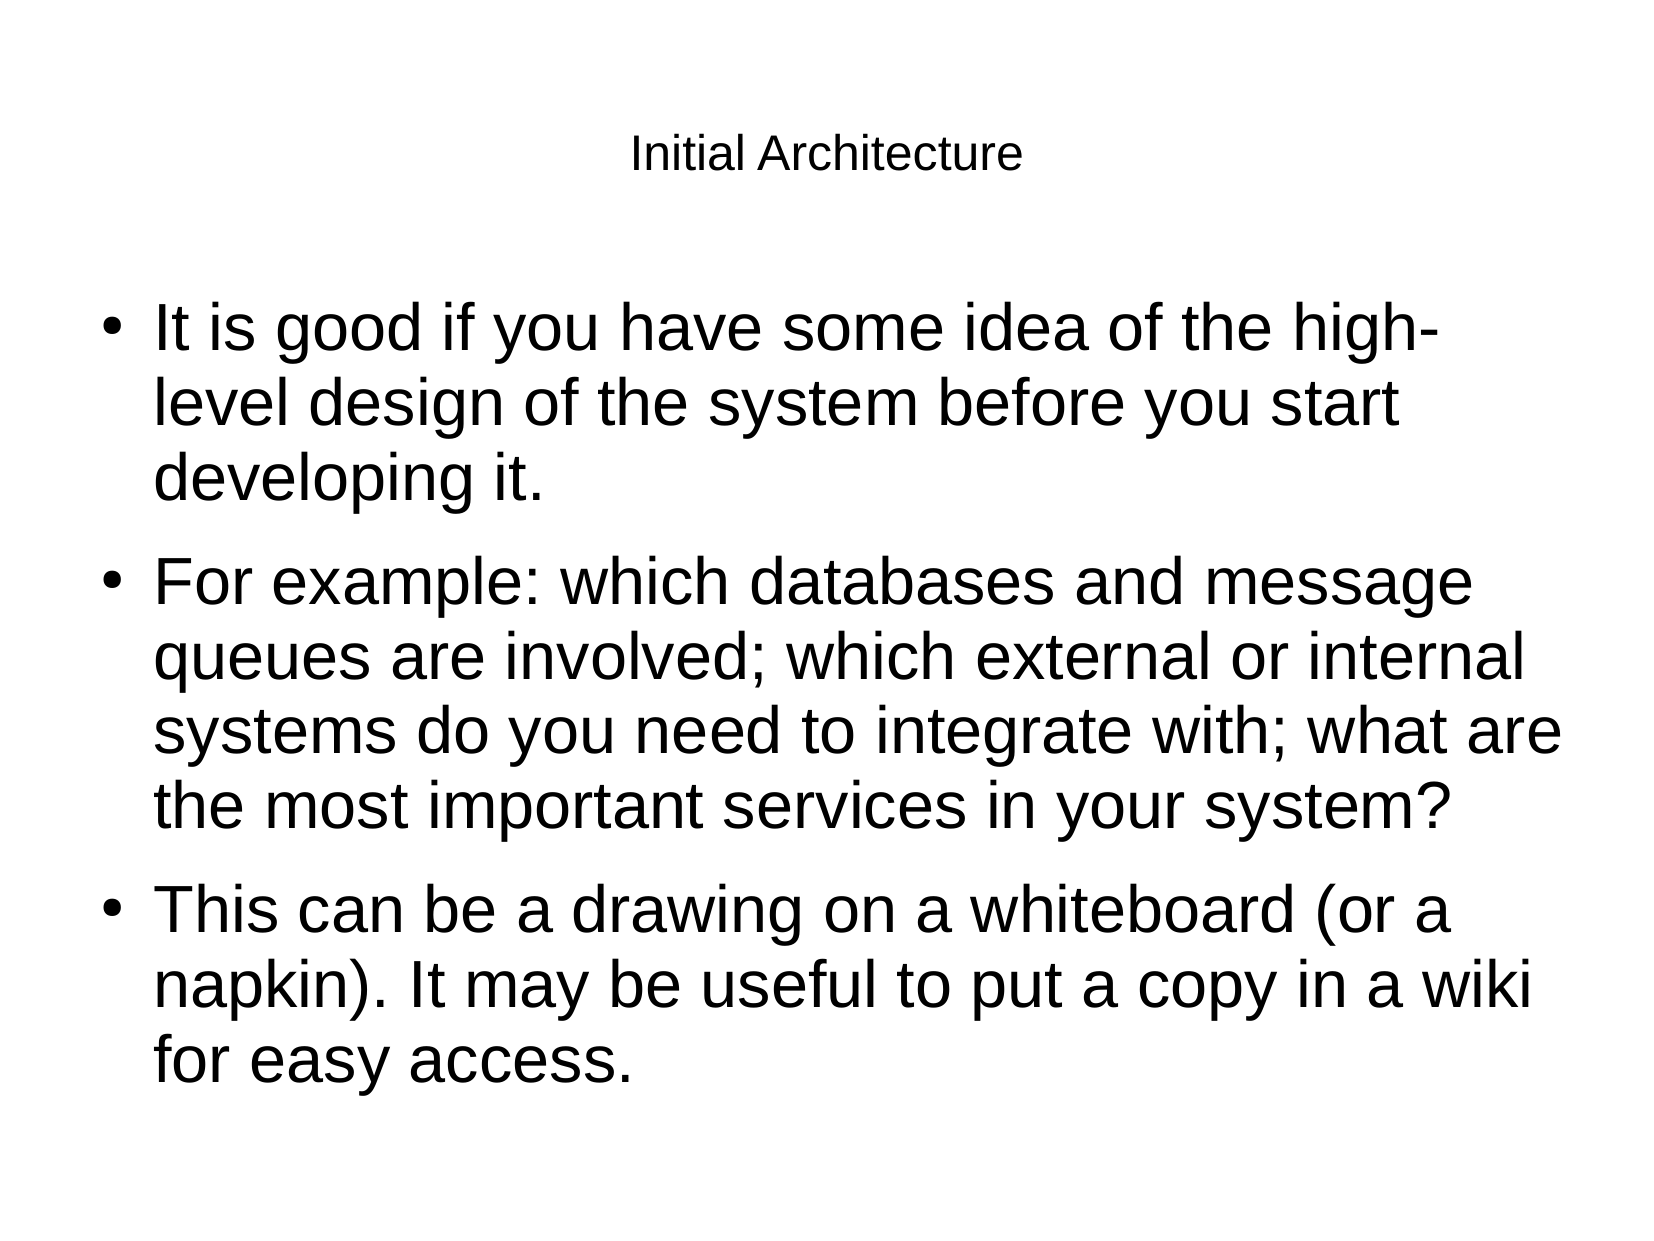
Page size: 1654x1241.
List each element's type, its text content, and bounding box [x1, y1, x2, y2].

title Initial Architecture [82, 49, 1571, 257]
list It is good if you have some idea of the high-level design of the system before you start developing it. For example: which databases and message queues are involved; which external or internal systems do you need to integrate with; what are the most important services in your system? This can be a drawing on a whiteboard (or a napkin). It may be useful to put a copy in a wiki for easy access. [82, 290, 1571, 1109]
